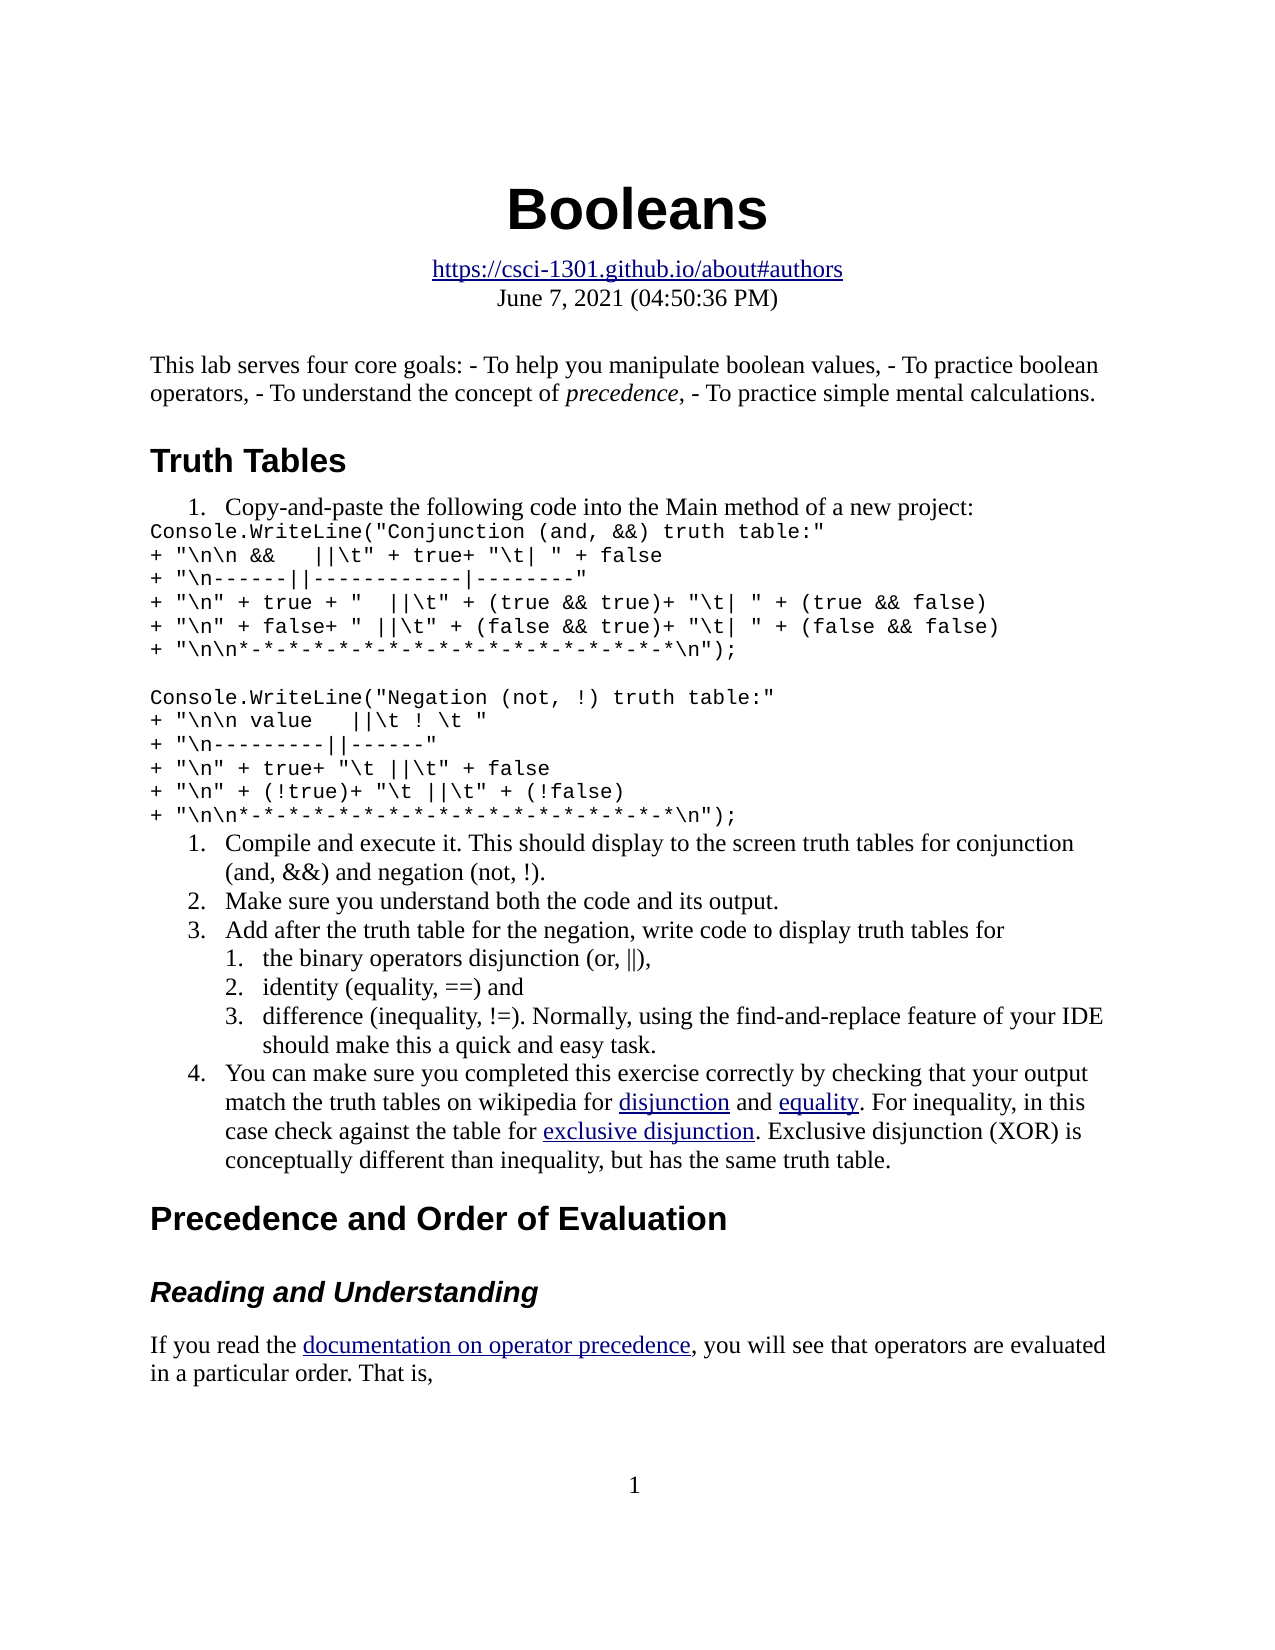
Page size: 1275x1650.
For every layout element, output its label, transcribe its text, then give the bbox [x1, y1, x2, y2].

list Add after the truth table for the negation, write code to display truth tables for [187, 915, 1125, 943]
list the binary operators disjunction (or, ||), [225, 943, 1125, 972]
text + "\n" + true + " ||\t" + (true && true)+ "\t| " + (true && false) [150, 592, 1125, 616]
text Console.WriteLine("Negation (not, !) truth table:" [150, 687, 1125, 710]
list You can make sure you completed this exercise correctly by checking that your output match the truth tables on wikipedia for disjunction and equality. For inequality, in this case check against the table for exclusive disjunction. Exclusive disjunction (XOR) is conceptually different than inequality, but has the same truth table. [187, 1058, 1125, 1173]
text If you read the documentation on operator precedence, you will see that operators are evaluated in a particular order. That is, [150, 1330, 1125, 1387]
text Console.WriteLine("Conjunction (and, &&) truth table:" [150, 521, 1125, 545]
text + "\n" + false+ " ||\t" + (false && true)+ "\t| " + (false && false) [150, 616, 1125, 639]
subtitle Precedence and Order of Evaluation [150, 1198, 1125, 1237]
list difference (inequality, !=). Normally, using the find-and-replace feature of your IDE should make this a quick and easy task. [225, 1001, 1125, 1058]
text + "\n\n && ||\t" + true+ "\t| " + false [150, 545, 1125, 568]
text + "\n\n*-*-*-*-*-*-*-*-*-*-*-*-*-*-*-*-*-*\n"); [150, 805, 1125, 828]
text + "\n" + true+ "\t ||\t" + false [150, 758, 1125, 781]
subtitle Truth Tables [150, 441, 1125, 480]
list Make sure you understand both the code and its output. [187, 886, 1125, 915]
text + "\n" + (!true)+ "\t ||\t" + (!false) [150, 781, 1125, 805]
title Booleans [150, 175, 1125, 242]
text + "\n\n value ||\t ! \t " [150, 710, 1125, 734]
text June 7, 2021 (04:50:36 PM) [150, 283, 1125, 312]
list Copy-and-paste the following code into the Main method of a new project: [187, 492, 1125, 521]
text + "\n---------||------" [150, 734, 1125, 758]
text + "\n------||------------|--------" [150, 568, 1125, 592]
list identity (equality, ==) and [225, 972, 1125, 1001]
subtitle Reading and Understanding [150, 1275, 1125, 1308]
text This lab serves four core goals: - To help you manipulate boolean values, - To practice boolean operators, - To understand the concept of precedence, - To practice simple mental calculations. [150, 350, 1125, 407]
text https://csci-1301.github.io/about#authors [150, 254, 1125, 283]
text + "\n\n*-*-*-*-*-*-*-*-*-*-*-*-*-*-*-*-*-*\n"); [150, 639, 1125, 663]
list Compile and execute it. This should display to the screen truth tables for conjunction (and, &&) and negation (not, !). [187, 828, 1125, 886]
